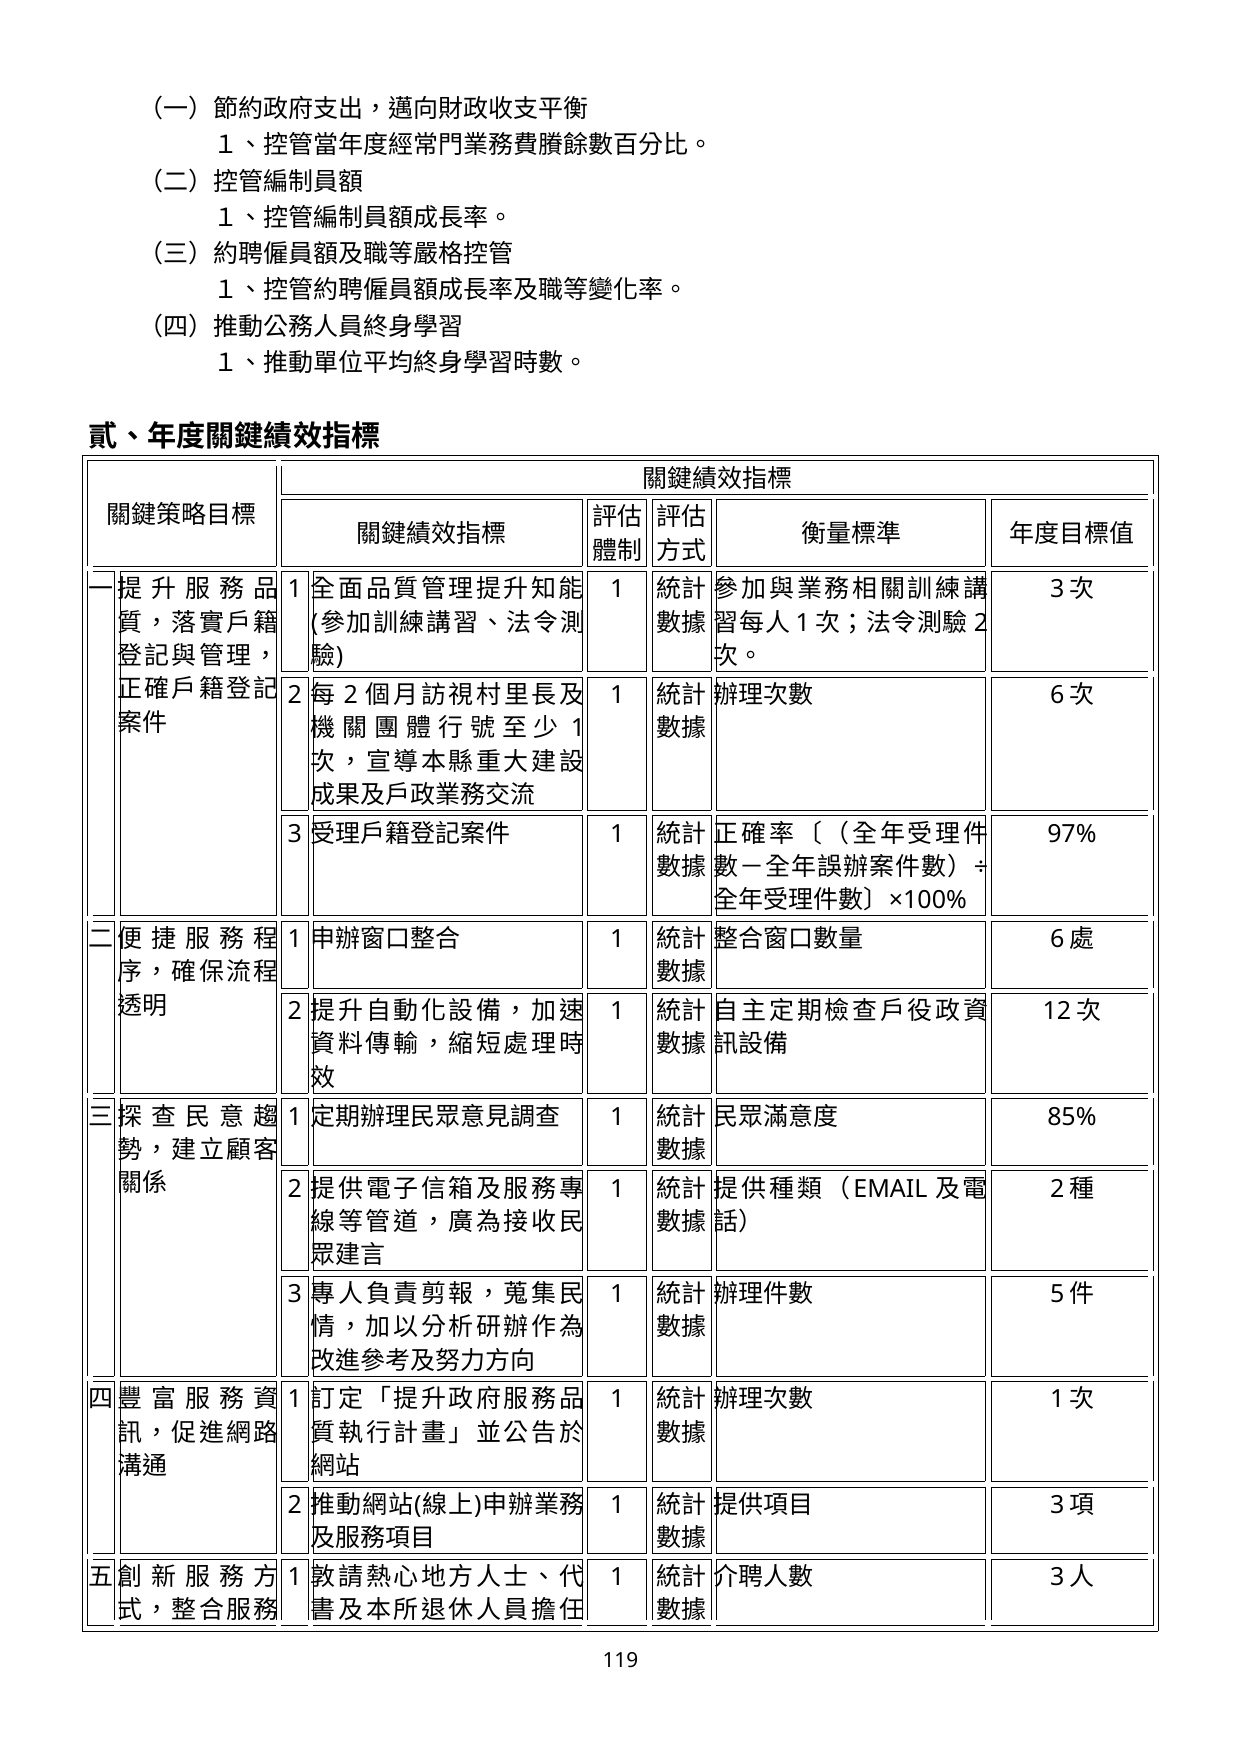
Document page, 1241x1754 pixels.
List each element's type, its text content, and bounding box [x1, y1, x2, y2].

table_cell 12次 [988, 988, 1156, 1093]
table_cell 評估 體制 [585, 495, 649, 566]
table_cell 便捷服務程序，確保流程透明 [117, 915, 278, 1093]
table_cell 提供項目 [714, 1481, 988, 1553]
table_cell 訂定「提升政府服務品質執行計畫」並公告於網站 [311, 1376, 585, 1481]
table_cell 辦理次數 [714, 671, 988, 810]
table_cell 1 [585, 671, 649, 810]
table_cell 1 [278, 1093, 311, 1165]
table_cell 評估 方式 [649, 495, 714, 566]
table_cell 辦理件數 [714, 1270, 988, 1376]
table_cell 統計數據 [649, 1376, 714, 1481]
text １、控管當年度經常門業務費賸餘數百分比。 [214, 125, 1152, 161]
table_cell 5件 [988, 1270, 1156, 1376]
table_cell 二 [85, 915, 117, 1093]
table_cell 2 [278, 1165, 311, 1270]
table_cell 提升自動化設備，加速資料傳輸，縮短處理時效 [311, 988, 585, 1093]
table_cell 自主定期檢查戶役政資訊設備 [714, 988, 988, 1093]
table_cell 統計數據 [649, 915, 714, 987]
table_cell 3項 [988, 1481, 1156, 1553]
table_header 關鍵策略目標 [85, 456, 278, 566]
table_cell 每2個月訪視村里長及機關團體行號至少1次，宣導本縣重大建設成果及戶政業務交流 [311, 671, 585, 810]
table_cell 1 [278, 915, 311, 987]
text １、推動單位平均終身學習時數。 [214, 342, 1152, 379]
table_cell 三 [85, 1093, 117, 1376]
table_cell 1 [585, 915, 649, 987]
text （二）控管編制員額 [139, 161, 1152, 197]
table_cell 統計數據 [649, 1270, 714, 1376]
table_cell 推動網站(線上)申辦業務及服務項目 [311, 1481, 585, 1553]
table_cell 介聘人數 [714, 1553, 988, 1625]
table_cell 統計數據 [649, 566, 714, 671]
table_cell 3 [278, 810, 311, 915]
table_cell 6次 [988, 671, 1156, 810]
text 貳、年度關鍵績效指標 [89, 413, 1152, 455]
table_cell 衡量標準 [714, 495, 988, 566]
table_header 關鍵績效指標 [278, 456, 1156, 494]
table_cell 五 [85, 1553, 117, 1625]
table_cell 定期辦理民眾意見調查 [311, 1093, 585, 1165]
text １、控管編制員額成長率。 [214, 197, 1152, 234]
text １、控管約聘僱員額成長率及職等變化率。 [214, 270, 1152, 306]
table_cell 統計數據 [649, 988, 714, 1093]
table_cell 2 [278, 671, 311, 810]
table_cell 1 [585, 566, 649, 671]
table_cell 全面品質管理提升知能(參加訓練講習、法令測驗) [311, 566, 585, 671]
table_cell 1 [585, 988, 649, 1093]
table_cell 年度目標值 [988, 494, 1156, 566]
table_cell 6處 [988, 915, 1156, 987]
table_cell 3次 [988, 566, 1156, 671]
table_cell 1 [585, 1553, 649, 1625]
table_cell 97% [988, 810, 1156, 915]
table_cell 民眾滿意度 [714, 1093, 988, 1165]
table_cell 受理戶籍登記案件 [311, 810, 585, 915]
table_cell 85% [988, 1093, 1156, 1165]
table_cell 提供種類（EMAIL及電話） [714, 1165, 988, 1270]
table_cell 提供電子信箱及服務專線等管道，廣為接收民眾建言 [311, 1165, 585, 1270]
table_cell 1 [278, 566, 311, 671]
table_cell 1 [585, 1376, 649, 1481]
table_cell 豐富服務資訊，促進網路溝通 [117, 1376, 278, 1553]
table_cell 1 [585, 1481, 649, 1553]
table_cell 1 [585, 1270, 649, 1376]
table_cell 1 [585, 810, 649, 915]
table_cell 2 [278, 1481, 311, 1553]
table_cell 統計數據 [649, 810, 714, 915]
table_cell 1 [585, 1165, 649, 1270]
table_cell 1 [278, 1553, 311, 1625]
table_cell 3 [278, 1270, 311, 1376]
text （四）推動公務人員終身學習 [139, 306, 1152, 342]
text （一）節約政府支出，邁向財政收支平衡 [139, 89, 1152, 125]
table_cell 辦理次數 [714, 1376, 988, 1481]
table_cell 統計數據 [649, 1165, 714, 1270]
table_cell 提升服務品質，落實戶籍登記與管理，正確戶籍登記案件 [117, 566, 278, 915]
table_cell 2種 [988, 1165, 1156, 1270]
table_cell 統計數據 [649, 1481, 714, 1553]
table_cell 關鍵績效指標 [278, 494, 585, 566]
table_cell 1 [278, 1376, 311, 1481]
text （三）約聘僱員額及職等嚴格控管 [139, 234, 1152, 270]
table_cell 專人負責剪報，蒐集民情，加以分析研辦作為改進參考及努力方向 [311, 1270, 585, 1376]
table_cell 1次 [988, 1376, 1156, 1481]
table_cell 參加與業務相關訓練講習每人1次；法令測驗2次。 [714, 566, 988, 671]
table_cell 探查民意趨勢，建立顧客關係 [117, 1093, 278, 1376]
table_cell 1 [585, 1093, 649, 1165]
table_cell 2 [278, 988, 311, 1093]
table_cell 一 [85, 566, 117, 915]
table_cell 申辦窗口整合 [311, 915, 585, 987]
table_cell 統計數據 [649, 1093, 714, 1165]
table_cell 統計數據 [649, 1553, 714, 1625]
table_cell 整合窗口數量 [714, 915, 988, 987]
table_cell 統計數據 [649, 671, 714, 810]
table_cell 四 [85, 1376, 117, 1553]
table_cell 正確率〔（全年受理件數－全年誤辦案件數）÷全年受理件數〕×100% [714, 810, 988, 915]
table_cell 創新服務方式，整合服務 [117, 1553, 278, 1625]
table_cell 敦請熱心地方人士、代書及本所退休人員擔任 [311, 1553, 585, 1625]
table_cell 3人 [988, 1553, 1156, 1625]
